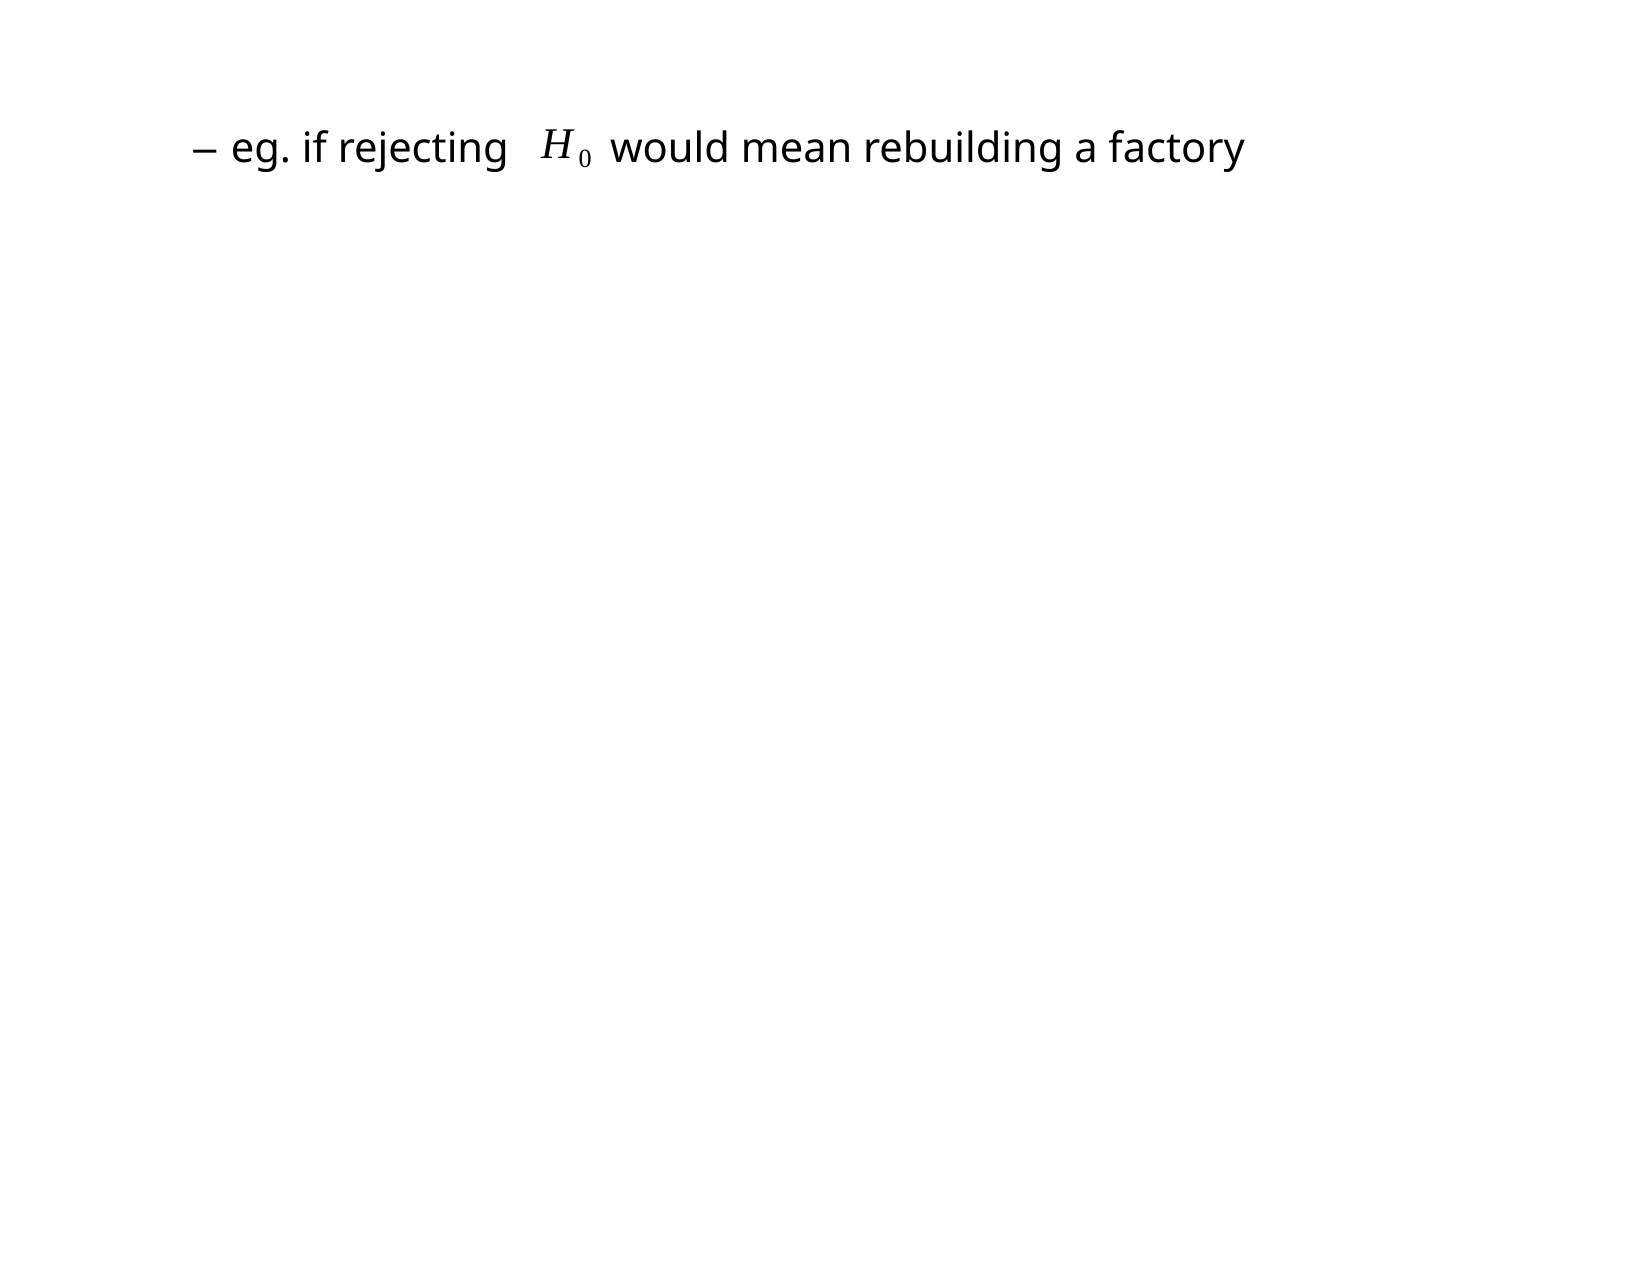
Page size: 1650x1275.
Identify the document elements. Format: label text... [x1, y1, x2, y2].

list eg. if rejecting would mean rebuilding a factory [193, 118, 1532, 175]
